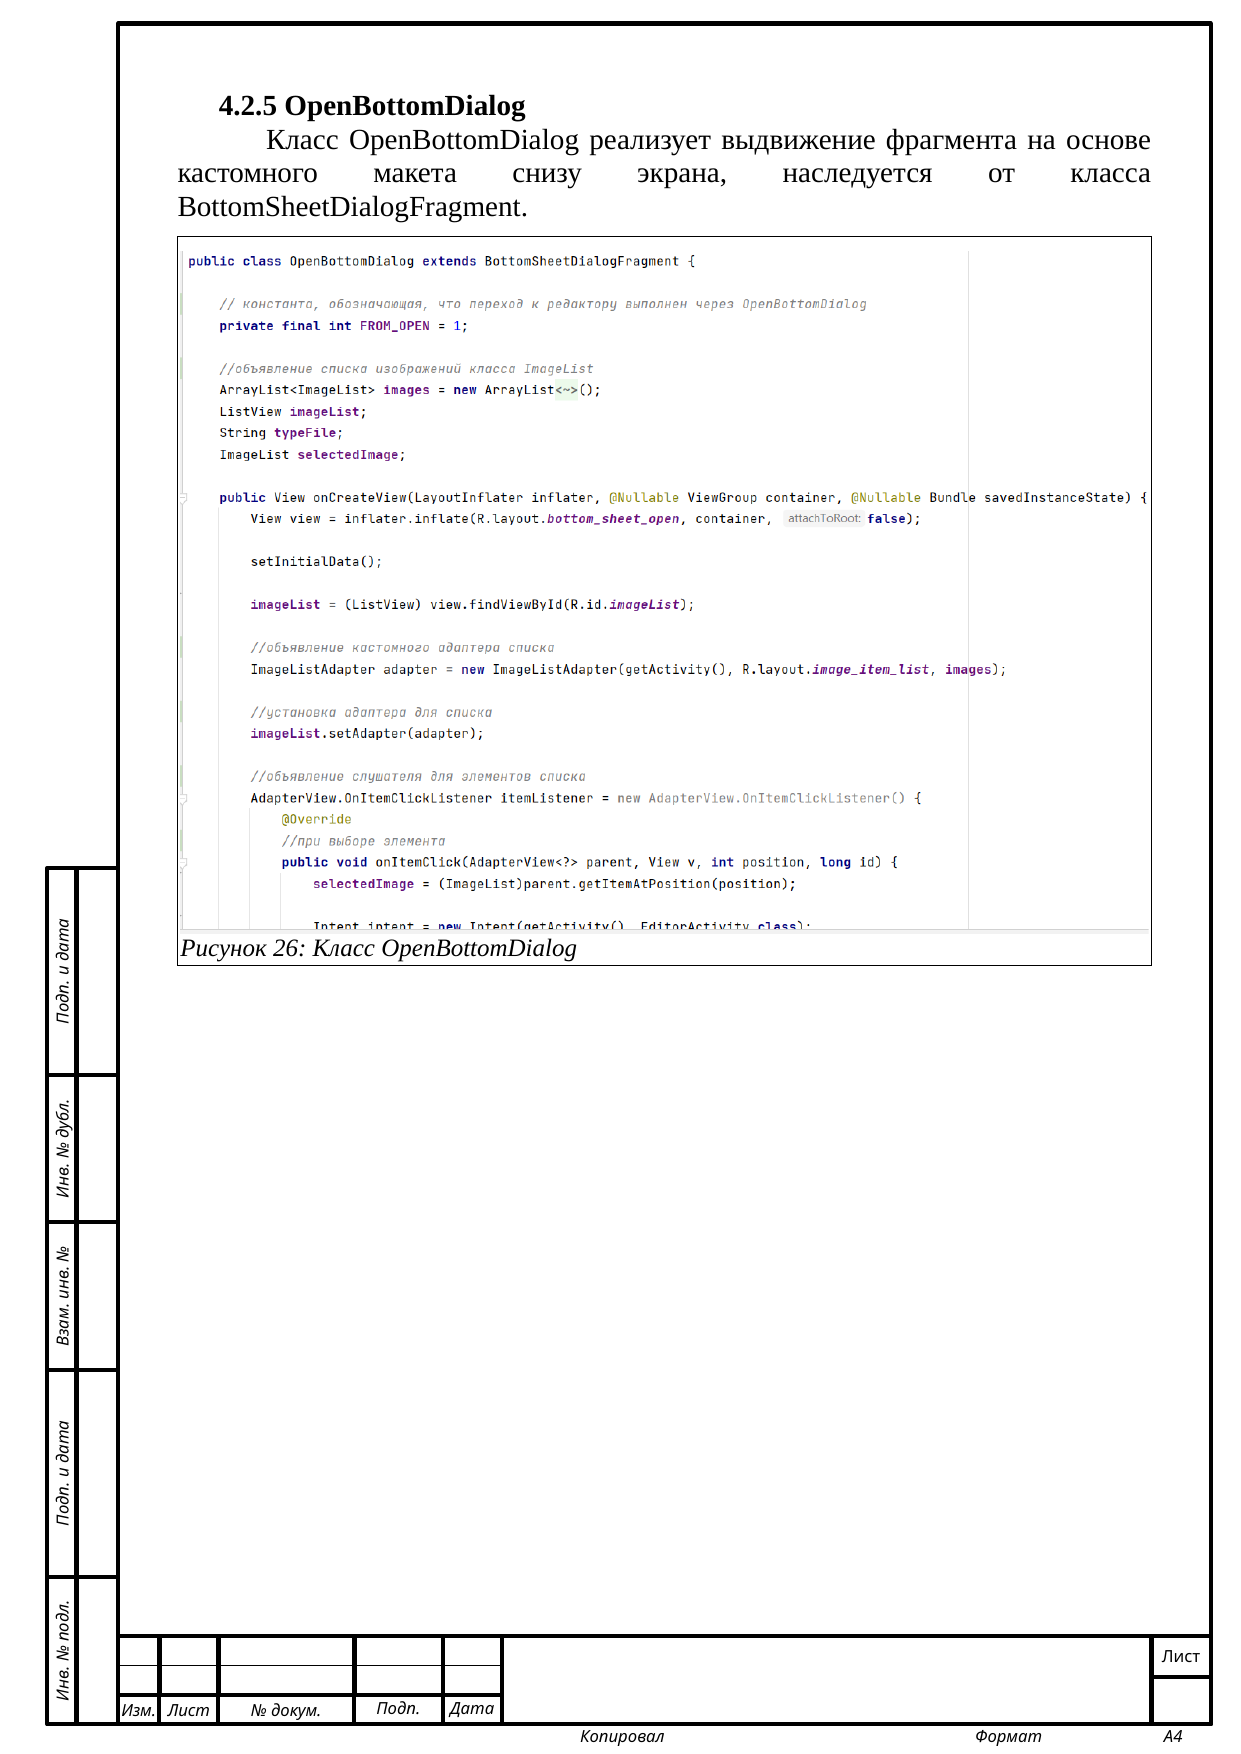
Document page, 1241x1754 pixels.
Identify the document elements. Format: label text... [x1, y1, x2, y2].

text Класс OpenBottomDialog реализует выдвижение фрагмента на основе кастомного макета снизу экрана, наследуется от класса BottomSheetDialogFragment. [177, 122, 1152, 223]
text Рисунок 26: Класс OpenBottomDialog [180, 934, 1149, 962]
subtitle OpenBottomDialog [218, 88, 1152, 122]
picture [180, 251, 1149, 934]
